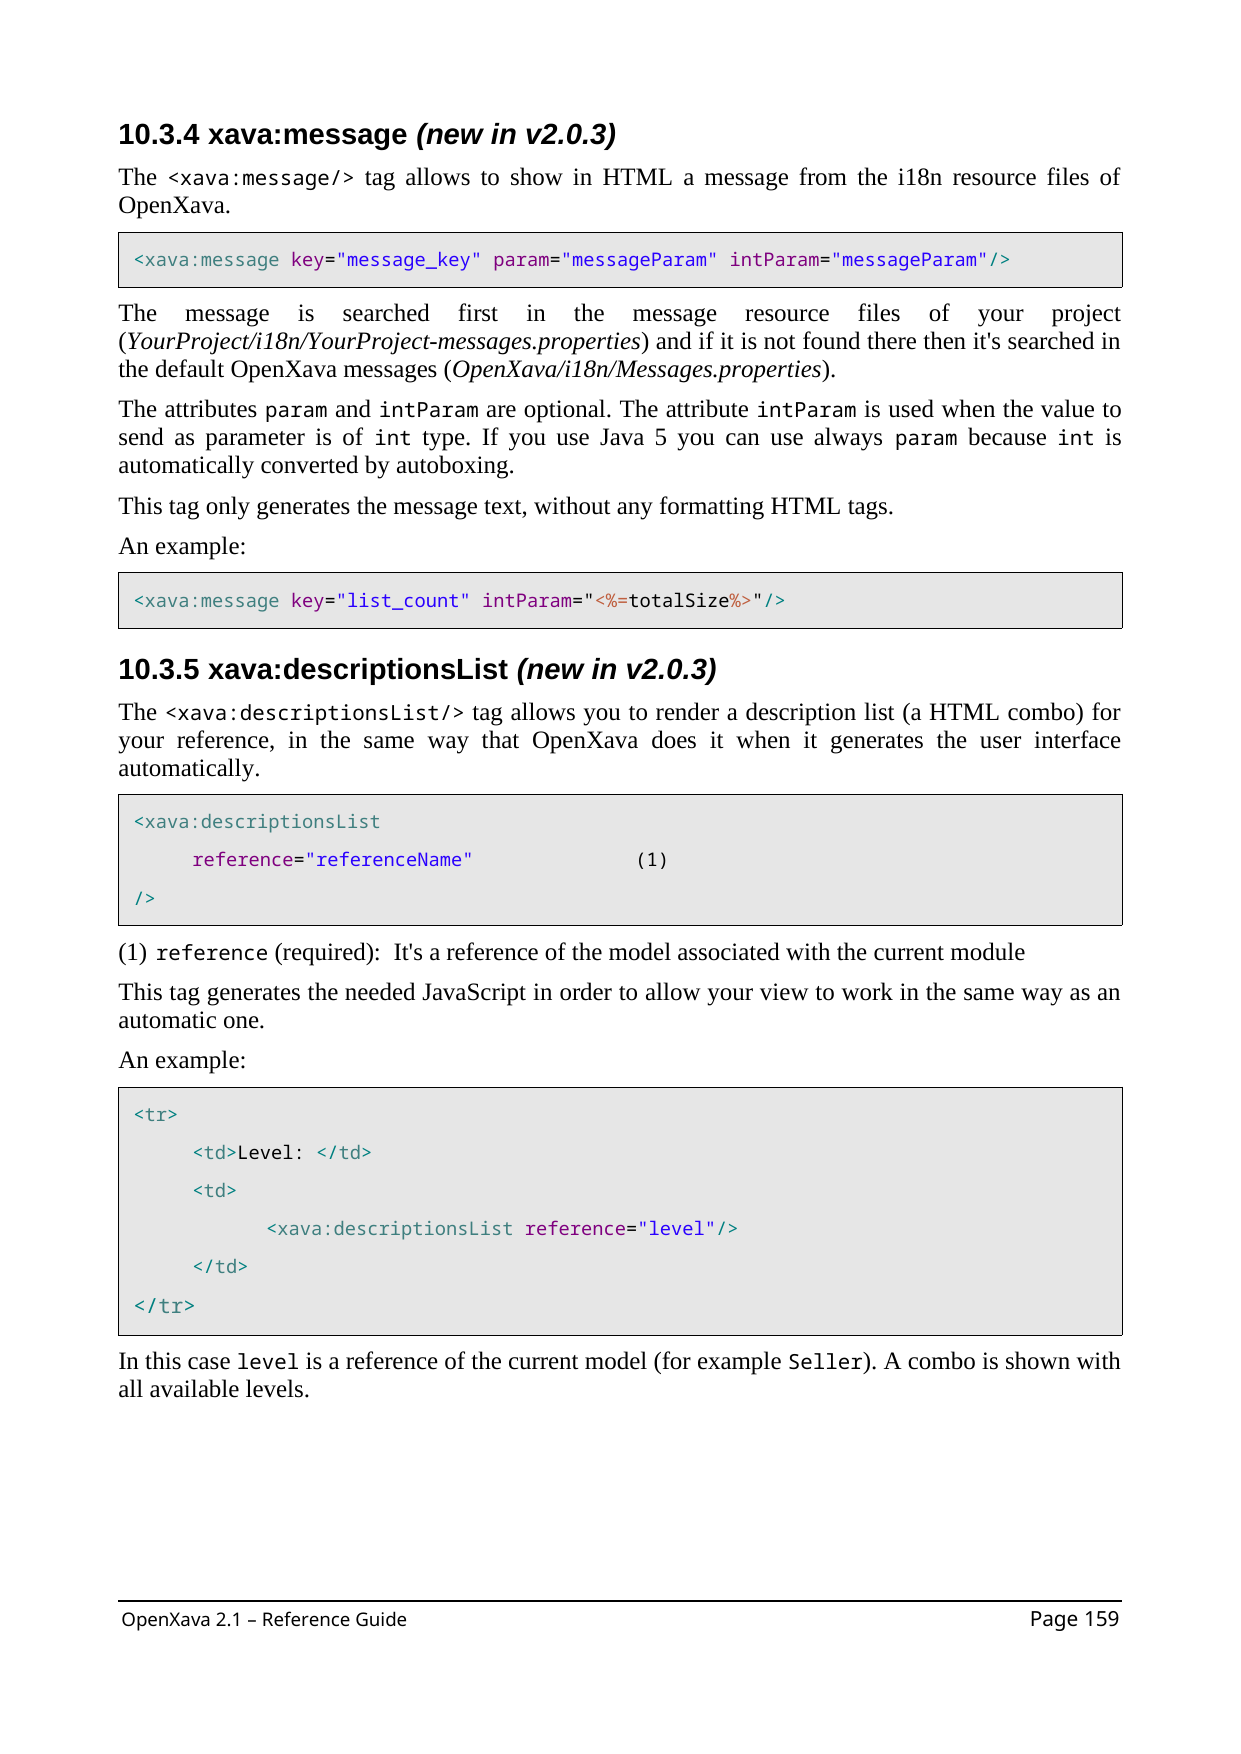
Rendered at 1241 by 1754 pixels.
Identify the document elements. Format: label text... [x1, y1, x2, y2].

text </td> [119, 1239, 1122, 1277]
text The attributes param and intParam are optional. The attribute intParam is used when the value to send as parameter is of int type. If you use Java 5 you can use always param because int is automatically converted by autoboxing. [118, 395, 1122, 479]
subtitle xava:message (new in v2.0.3) [118, 118, 1122, 151]
text This tag generates the needed JavaScript in order to allow your view to work in the same way as an automatic one. [118, 978, 1122, 1034]
text <td>Level: </td> [119, 1125, 1122, 1163]
text <xava:message key="list_count" intParam="<%=totalSize%>"/> [119, 573, 1122, 628]
text <td> [119, 1163, 1122, 1201]
text In this case level is a reference of the current model (for example Seller). A combo is shown with all available levels. [118, 1347, 1122, 1403]
text This tag only generates the message text, without any formatting HTML tags. [118, 492, 1122, 519]
text <xava:descriptionsList [119, 795, 1122, 832]
text <xava:descriptionsList reference="level"/> [119, 1201, 1122, 1239]
text The <xava:descriptionsList/> tag allows you to render a description list (a HTML combo) for your reference, in the same way that OpenXava does it when it generates the user interface automatically. [118, 698, 1122, 781]
text <xava:message key="message_key" param="messageParam" intParam="messageParam"/> [119, 233, 1122, 287]
text The message is searched first in the message resource files of your project (YourProject/i18n/YourProject-messages.properties) and if it is not found there then it's searched in the default OpenXava messages (OpenXava/i18n/Messages.properties). [118, 299, 1122, 383]
list reference (required): It's a reference of the model associated with the current module [118, 938, 1122, 966]
text <tr> [119, 1088, 1122, 1125]
text An example: [118, 532, 1122, 560]
subtitle xava:descriptionsList (new in v2.0.3) [118, 653, 1122, 685]
text /> [119, 870, 1122, 925]
text An example: [118, 1046, 1122, 1074]
text The <xava:message/> tag allows to show in HTML a message from the i18n resource files of OpenXava. [118, 163, 1122, 219]
text reference="referenceName" (1) [119, 832, 1122, 870]
text </tr> [119, 1277, 1122, 1335]
